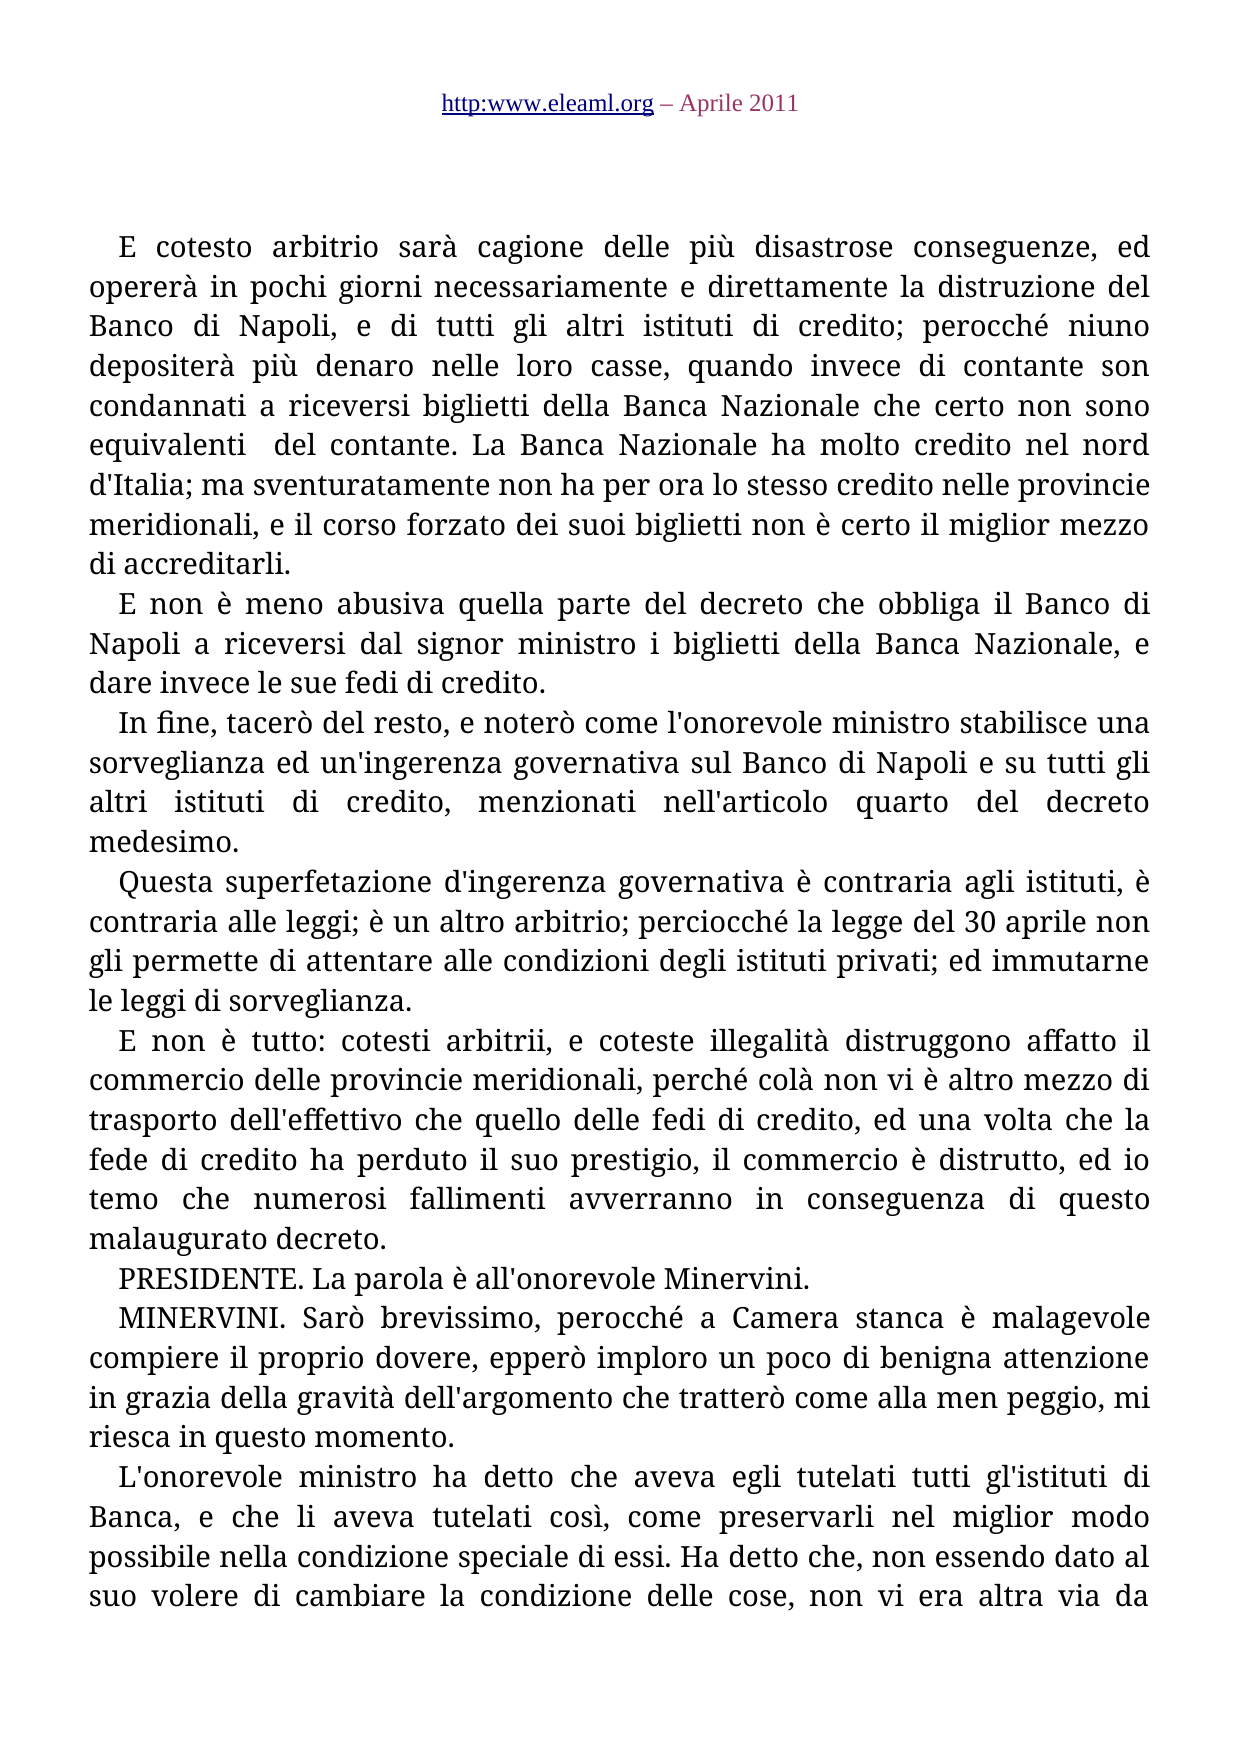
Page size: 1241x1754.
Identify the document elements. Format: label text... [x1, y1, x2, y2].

text E non è meno abusiva quella parte del decreto che obbliga il Banco di Napoli a riceversi dal signor ministro i biglietti della Banca Nazionale, e dare invece le sue fedi di credito. [88, 583, 1152, 702]
text Questa superfetazione d'ingerenza governativa è contraria agli istituti, è contraria alle leggi; è un altro arbitrio; perciocché la legge del 30 aprile non gli permette di attentare alle condizioni degli istituti privati; ed immutarne le leggi di sorveglianza. [88, 861, 1152, 1020]
text In fine, tacerò del resto, e noterò come l'onorevole ministro stabilisce una sorveglianza ed un'ingerenza governativa sul Banco di Napoli e su tutti gli altri istituti di credito, menzionati nell'articolo quarto del decreto medesimo. [88, 702, 1152, 861]
text PRESIDENTE. La parola è all'onorevole Minervini. [88, 1258, 1152, 1298]
text L'onorevole ministro ha detto che aveva egli tutelati tutti gl'istituti di Banca, e che li aveva tutelati così, come preservarli nel miglior modo possibile nella condizione speciale di essi. Ha detto che, non essendo dato al suo volere di cambiare la condizione delle cose, non vi era altra via da [88, 1456, 1152, 1615]
text MINERVINI. Sarò brevissimo, perocché a Camera stanca è malagevole compiere il proprio dovere, epperò imploro un poco di benigna attenzione in grazia della gravità dell'argomento che tratterò come alla men peggio, mi riesca in questo momento. [88, 1298, 1152, 1456]
text E cotesto arbitrio sarà cagione delle più disastrose conseguenze, ed opererà in pochi giorni necessariamente e direttamente la distruzione del Banco di Napoli, e di tutti gli altri istituti di credito; perocché niuno depositerà più denaro nelle loro casse, quando invece di contante son condannati a riceversi biglietti della Banca Nazionale che certo non sono equivalenti del contante. La Banca Nazionale ha molto credito nel nord d'Italia; ma sventuratamente non ha per ora lo stesso credito nelle provincie meridionali, e il corso forzato dei suoi biglietti non è certo il miglior mezzo di accreditarli. [88, 226, 1152, 583]
text E non è tutto: cotesti arbitrii, e coteste illegalità distruggono affatto il commercio delle provincie meridionali, perché colà non vi è altro mezzo di trasporto dell'effettivo che quello delle fedi di credito, ed una volta che la fede di credito ha perduto il suo prestigio, il commercio è distrutto, ed io temo che numerosi fallimenti avverranno in conseguenza di questo malaugurato decreto. [88, 1020, 1152, 1258]
